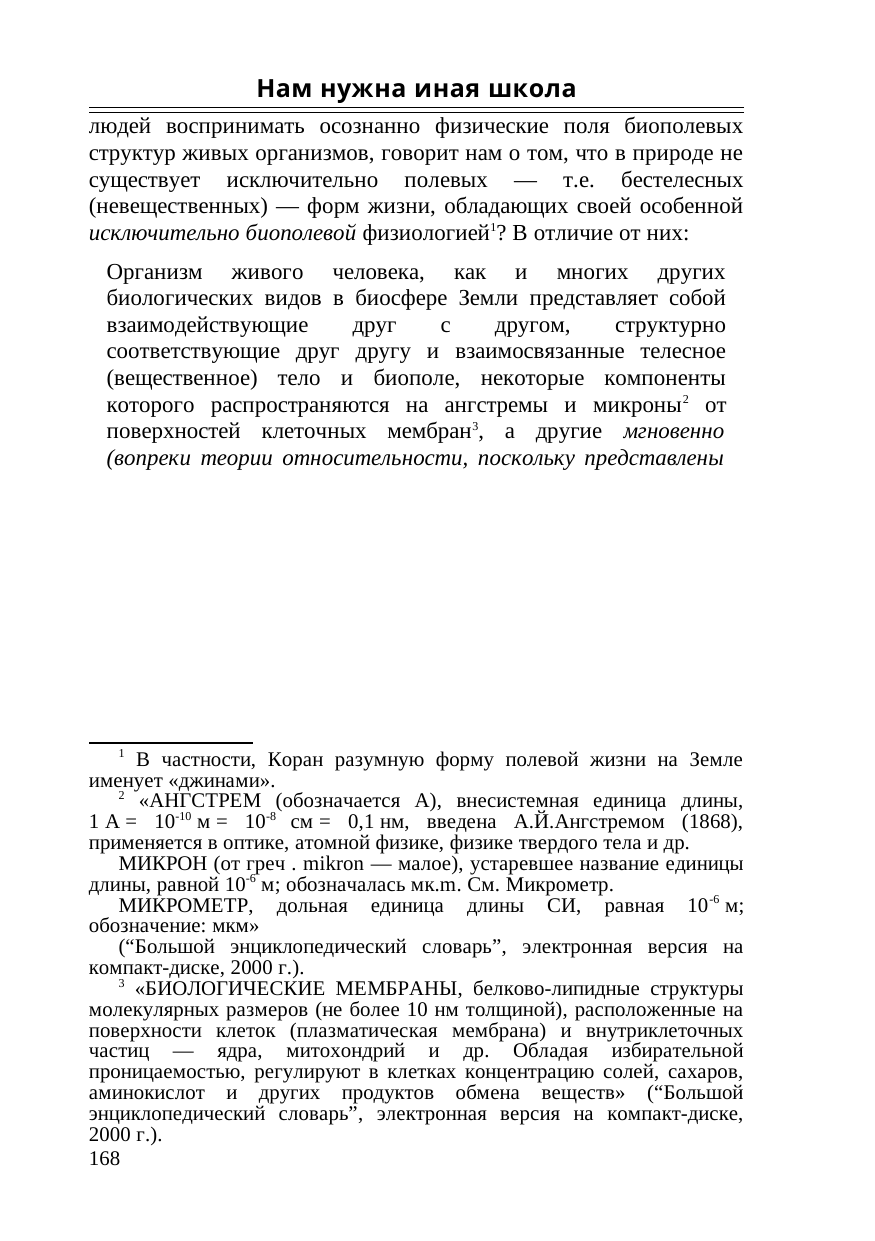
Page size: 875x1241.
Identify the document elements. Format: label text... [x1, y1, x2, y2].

text (“Большой энциклопедический словарь”, электронная версия на компакт-диске, 2000 г.). [89, 937, 744, 979]
text В частности, Коран разумную форму полевой жизни на Земле именует «джинами». [89, 749, 744, 791]
text МИКРОМЕТР, дольная единица длины СИ, равная 10-6 м; обозначение: мкм» [89, 895, 744, 937]
text людей воспринимать осознанно физические поля биополевых структур живых организмов, говорит нам о том, что в природе не существует исключительно полевых — т.е. бестелесных (невещест­вен­ных) — форм жизни, обладающих своей особенной исключительно биополевой физиологией? В отличие от них: [89, 113, 744, 245]
text «БИОЛОГИЧЕСКИЕ МЕМБРАНЫ, белково-липидные структуры молекулярных размеров (не более 10 нм толщиной), расположенные на поверхности клеток (плазматическая мембрана) и внутриклеточных частиц — ядра, митохондрий и др. Обладая избирательной проницаемостью, регулируют в клетках концентрацию солей, сахаров, аминокислот и других продуктов обмена веществ» (“Большой энциклопедический словарь”, электронная версия на компакт-диске, 2000 г.). [89, 979, 744, 1145]
text МИКРОН (от греч . mikron — малое), устаревшее название единицы длины, равной 10-6 м; обозначалась мк.m. См. Микрометр. [89, 854, 744, 895]
text Организм живого человека, как и многих других биологических видов в биосфере Земли представляет собой взаимодействующие друг с другом, структурно соответствующие друг другу и взаимосвязанные телесное (вещественное) тело и биополе, некоторые компоненты которого распространяются на ангстремы и микроны от поверхностей клеточных мембран, а другие мгновенно (вопреки теории относительности, поскольку представлены [106, 258, 726, 497]
text «АНГСТРЕМ (обозначается А), внесистемная единица длины, 1 А = 10-10 м = 10-8 см = 0,1 нм, введена А.Й.Ангстремом (1868), применяется в оптике, атомной физике, физике твердого тела и др. [89, 791, 744, 854]
